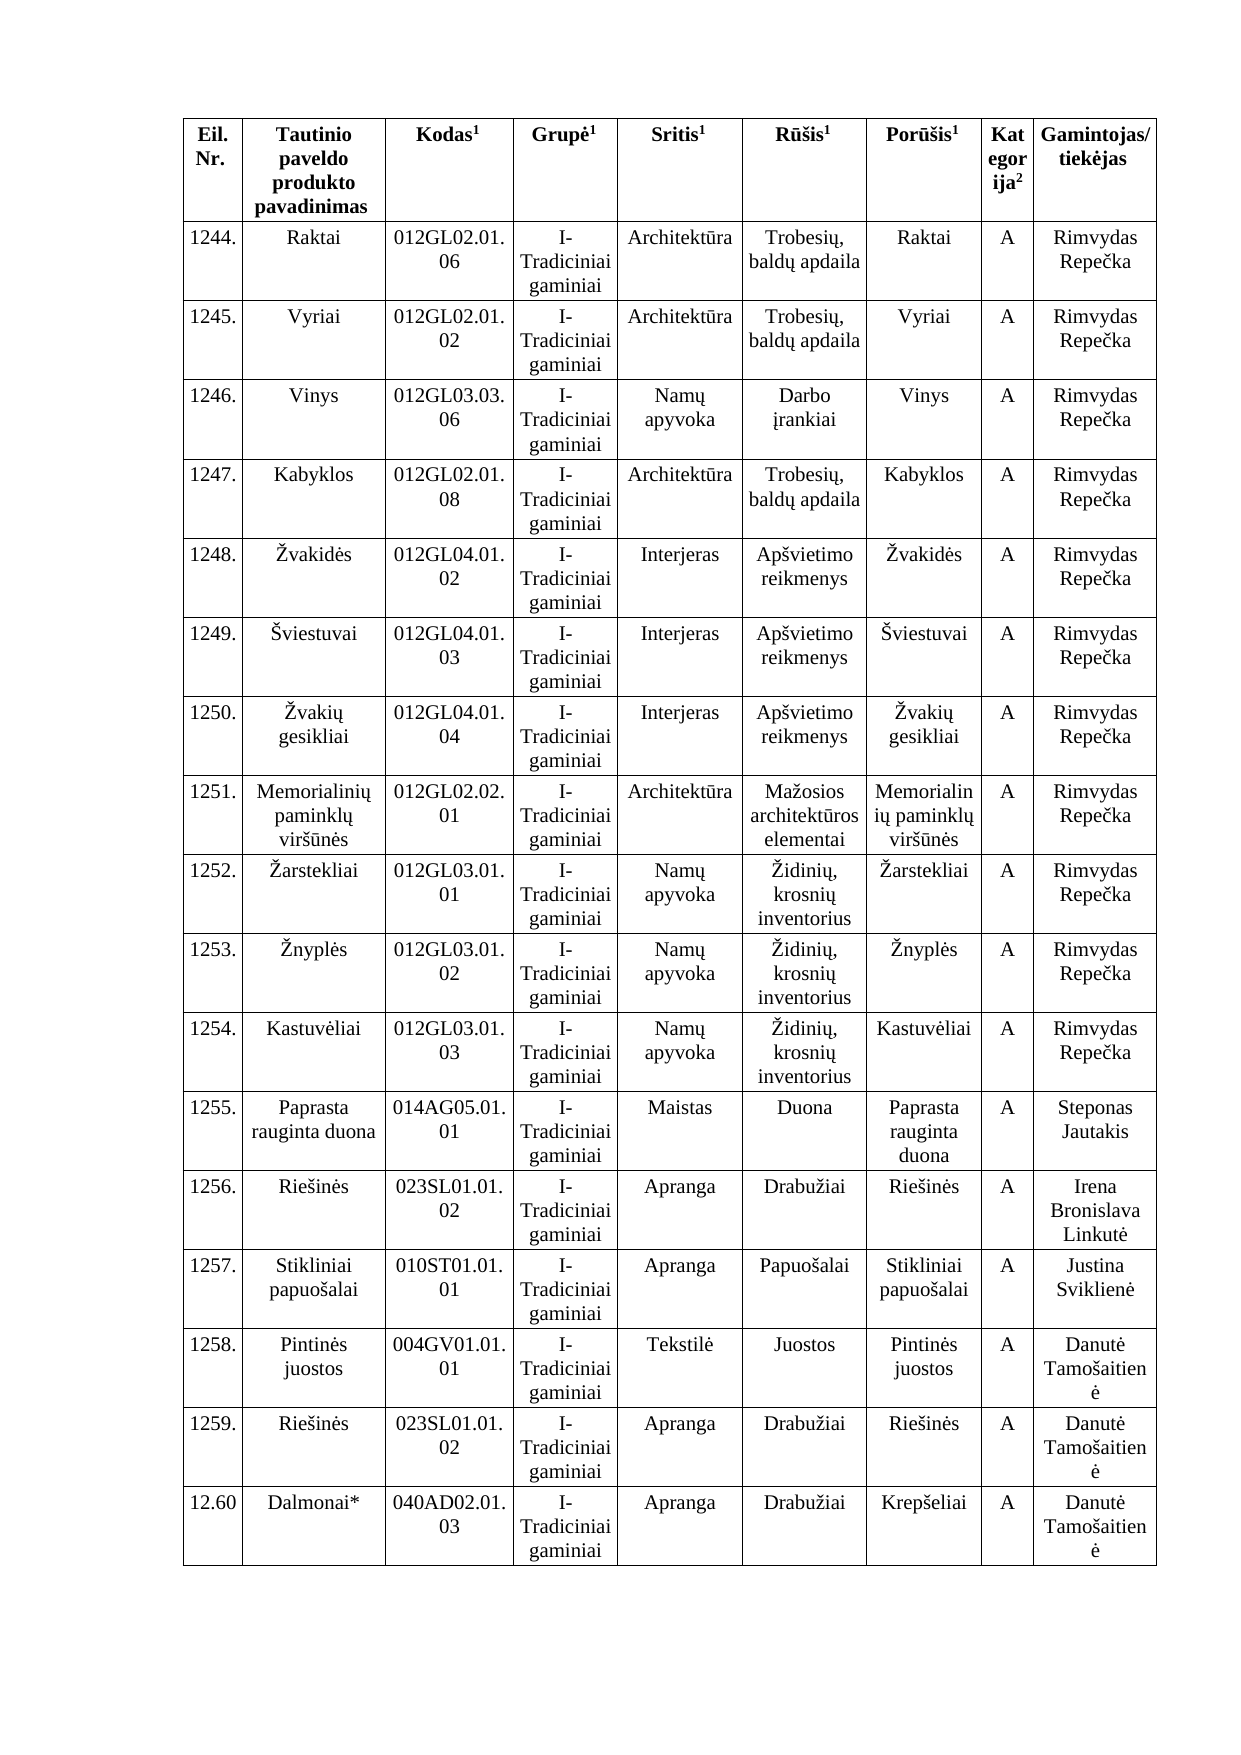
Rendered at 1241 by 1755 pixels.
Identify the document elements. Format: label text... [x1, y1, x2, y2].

table_cell Raktai [867, 222, 981, 300]
table_cell I-Tradiciniai gaminiai [514, 934, 617, 1012]
table_cell I-Tradiciniai gaminiai [514, 301, 617, 379]
table_cell Kastuvėliai [243, 1013, 385, 1091]
table_cell Namų apyvoka [618, 934, 742, 1012]
table_cell 1245. [184, 301, 242, 379]
table_cell 1244. [184, 222, 242, 300]
table_cell Apranga [618, 1171, 742, 1249]
table_cell Riešinės [867, 1408, 981, 1486]
table_header Kodas1 [386, 119, 513, 221]
table_cell Židinių, krosnių inventorius [743, 855, 866, 933]
table_cell I-Tradiciniai gaminiai [514, 855, 617, 933]
table_header Grupė1 [514, 119, 617, 221]
table_cell 1259. [184, 1408, 242, 1486]
table_cell Žarstekliai [867, 855, 981, 933]
table_cell A [982, 301, 1033, 379]
table_cell A [982, 1171, 1033, 1249]
table_cell Juostos [743, 1329, 866, 1407]
table_cell Rimvydas Repečka [1034, 1013, 1156, 1091]
table_cell Žvakių gesikliai [243, 697, 385, 775]
table_cell Vinys [243, 380, 385, 458]
table_cell Danutė Tamošaitienė [1034, 1329, 1156, 1407]
table_cell Riešinės [243, 1408, 385, 1486]
table_cell Rimvydas Repečka [1034, 855, 1156, 933]
table_cell A [982, 1013, 1033, 1091]
table_cell A [982, 855, 1033, 933]
table_cell Apšvietimo reikmenys [743, 618, 866, 696]
table_cell A [982, 222, 1033, 300]
table_cell Rimvydas Repečka [1034, 460, 1156, 537]
table_cell Drabužiai [743, 1487, 866, 1565]
table_cell 004GV01.01.01 [386, 1329, 513, 1407]
table_cell A [982, 1487, 1033, 1565]
table_cell Pintinės juostos [867, 1329, 981, 1407]
table_cell Stikliniai papuošalai [867, 1250, 981, 1328]
table_cell 012GL03.01.03 [386, 1013, 513, 1091]
table_cell Rimvydas Repečka [1034, 934, 1156, 1012]
table_cell 12.60 [184, 1487, 242, 1565]
table_cell 012GL04.01.04 [386, 697, 513, 775]
table_cell Rimvydas Repečka [1034, 539, 1156, 617]
table_cell 010ST01.01.01 [386, 1250, 513, 1328]
table_cell Riešinės [867, 1171, 981, 1249]
table_cell 1258. [184, 1329, 242, 1407]
table_cell 1256. [184, 1171, 242, 1249]
table_cell A [982, 1408, 1033, 1486]
table_cell A [982, 1092, 1033, 1170]
table_cell 014AG05.01.01 [386, 1092, 513, 1170]
table_cell Drabužiai [743, 1408, 866, 1486]
table_cell Apranga [618, 1487, 742, 1565]
table_cell Duona [743, 1092, 866, 1170]
table_cell Namų apyvoka [618, 1013, 742, 1091]
table_cell I-Tradiciniai gaminiai [514, 1487, 617, 1565]
table_cell Interjeras [618, 697, 742, 775]
table_cell A [982, 380, 1033, 458]
table_cell 1249. [184, 618, 242, 696]
table_cell Kastuvėliai [867, 1013, 981, 1091]
table_cell Žvakidės [867, 539, 981, 617]
table_cell Steponas Jautakis [1034, 1092, 1156, 1170]
table_cell Danutė Tamošaitienė [1034, 1408, 1156, 1486]
table_cell Architektūra [618, 776, 742, 854]
table_cell Interjeras [618, 618, 742, 696]
table_cell 1252. [184, 855, 242, 933]
table_cell Tekstilė [618, 1329, 742, 1407]
table_cell I-Tradiciniai gaminiai [514, 222, 617, 300]
table_cell 012GL03.03.06 [386, 380, 513, 458]
table_cell 012GL02.02.01 [386, 776, 513, 854]
table_cell Vinys [867, 380, 981, 458]
table_cell Namų apyvoka [618, 380, 742, 458]
table_cell 023SL01.01.02 [386, 1171, 513, 1249]
table_cell A [982, 934, 1033, 1012]
table_cell I-Tradiciniai gaminiai [514, 1092, 617, 1170]
table_header Gamintojas/ tiekėjas [1034, 119, 1156, 221]
table_cell 1246. [184, 380, 242, 458]
table_cell 012GL02.01.06 [386, 222, 513, 300]
table_cell Trobesių, baldų apdaila [743, 301, 866, 379]
table_cell 023SL01.01.02 [386, 1408, 513, 1486]
table_cell I-Tradiciniai gaminiai [514, 380, 617, 458]
table_cell Architektūra [618, 222, 742, 300]
table_cell Pintinės juostos [243, 1329, 385, 1407]
table_cell Žnyplės [243, 934, 385, 1012]
table_cell I-Tradiciniai gaminiai [514, 618, 617, 696]
table_cell Šviestuvai [243, 618, 385, 696]
table_cell Židinių, krosnių inventorius [743, 934, 866, 1012]
table_cell Memorialinių paminklų viršūnės [243, 776, 385, 854]
table_cell A [982, 618, 1033, 696]
table_cell Žarstekliai [243, 855, 385, 933]
table_cell Raktai [243, 222, 385, 300]
table_cell 012GL02.01.08 [386, 460, 513, 537]
table_cell I-Tradiciniai gaminiai [514, 697, 617, 775]
table_cell Riešinės [243, 1171, 385, 1249]
table_cell Rimvydas Repečka [1034, 776, 1156, 854]
table_header Sritis1 [618, 119, 742, 221]
table_cell I-Tradiciniai gaminiai [514, 1408, 617, 1486]
table_cell 1251. [184, 776, 242, 854]
table_cell Memorialinių paminklų viršūnės [867, 776, 981, 854]
table_cell I-Tradiciniai gaminiai [514, 776, 617, 854]
table_cell 040AD02.01.03 [386, 1487, 513, 1565]
table_cell 1257. [184, 1250, 242, 1328]
table_cell I-Tradiciniai gaminiai [514, 539, 617, 617]
table_header Porūšis1 [867, 119, 981, 221]
table_cell Žnyplės [867, 934, 981, 1012]
table_cell Šviestuvai [867, 618, 981, 696]
table_cell Židinių, krosnių inventorius [743, 1013, 866, 1091]
table_cell 1255. [184, 1092, 242, 1170]
table_cell I-Tradiciniai gaminiai [514, 460, 617, 537]
table_cell Darbo įrankiai [743, 380, 866, 458]
table_cell 012GL03.01.02 [386, 934, 513, 1012]
table_header Kategorija2 [982, 119, 1033, 221]
table_cell Apranga [618, 1250, 742, 1328]
table_cell A [982, 1250, 1033, 1328]
table_cell Rimvydas Repečka [1034, 380, 1156, 458]
table_cell I-Tradiciniai gaminiai [514, 1250, 617, 1328]
table_cell Papuošalai [743, 1250, 866, 1328]
table_cell 012GL02.01.02 [386, 301, 513, 379]
table_cell I-Tradiciniai gaminiai [514, 1171, 617, 1249]
table_cell Kabyklos [243, 460, 385, 537]
table_cell 1253. [184, 934, 242, 1012]
table_cell Mažosios architektūros elementai [743, 776, 866, 854]
table_cell Rimvydas Repečka [1034, 222, 1156, 300]
table_cell Danutė Tamošaitienė [1034, 1487, 1156, 1565]
table_cell Paprasta rauginta duona [867, 1092, 981, 1170]
table_cell Apranga [618, 1408, 742, 1486]
table_cell I-Tradiciniai gaminiai [514, 1013, 617, 1091]
table_cell Trobesių, baldų apdaila [743, 222, 866, 300]
table_cell A [982, 460, 1033, 537]
table_header Tautinio paveldo produkto pavadinimas [243, 119, 385, 221]
table_cell Apšvietimo reikmenys [743, 539, 866, 617]
table_cell 1250. [184, 697, 242, 775]
table_cell Justina Sviklienė [1034, 1250, 1156, 1328]
table_cell A [982, 776, 1033, 854]
table_cell Paprasta rauginta duona [243, 1092, 385, 1170]
table_cell Interjeras [618, 539, 742, 617]
table_cell I-Tradiciniai gaminiai [514, 1329, 617, 1407]
table_cell Krepšeliai [867, 1487, 981, 1565]
table_cell A [982, 539, 1033, 617]
table_header Eil. Nr. [184, 119, 242, 221]
table_cell Irena Bronislava Linkutė [1034, 1171, 1156, 1249]
table_cell A [982, 697, 1033, 775]
table_cell Žvakių gesikliai [867, 697, 981, 775]
table_cell 012GL03.01.01 [386, 855, 513, 933]
table_cell Dalmonai* [243, 1487, 385, 1565]
table_cell Namų apyvoka [618, 855, 742, 933]
table_cell Maistas [618, 1092, 742, 1170]
table_cell 012GL04.01.03 [386, 618, 513, 696]
table_cell Rimvydas Repečka [1034, 618, 1156, 696]
table_cell Architektūra [618, 301, 742, 379]
table_cell A [982, 1329, 1033, 1407]
table_cell Trobesių, baldų apdaila [743, 460, 866, 537]
table_cell Apšvietimo reikmenys [743, 697, 866, 775]
table_cell Drabužiai [743, 1171, 866, 1249]
table_cell Vyriai [867, 301, 981, 379]
table_cell 1248. [184, 539, 242, 617]
table_cell 1254. [184, 1013, 242, 1091]
table_cell Vyriai [243, 301, 385, 379]
table_cell Architektūra [618, 460, 742, 537]
table_cell Kabyklos [867, 460, 981, 537]
table_cell Rimvydas Repečka [1034, 301, 1156, 379]
table_cell 1247. [184, 460, 242, 537]
table_header Rūšis1 [743, 119, 866, 221]
table_cell Rimvydas Repečka [1034, 697, 1156, 775]
table_cell 012GL04.01.02 [386, 539, 513, 617]
table_cell Stikliniai papuošalai [243, 1250, 385, 1328]
table_cell Žvakidės [243, 539, 385, 617]
